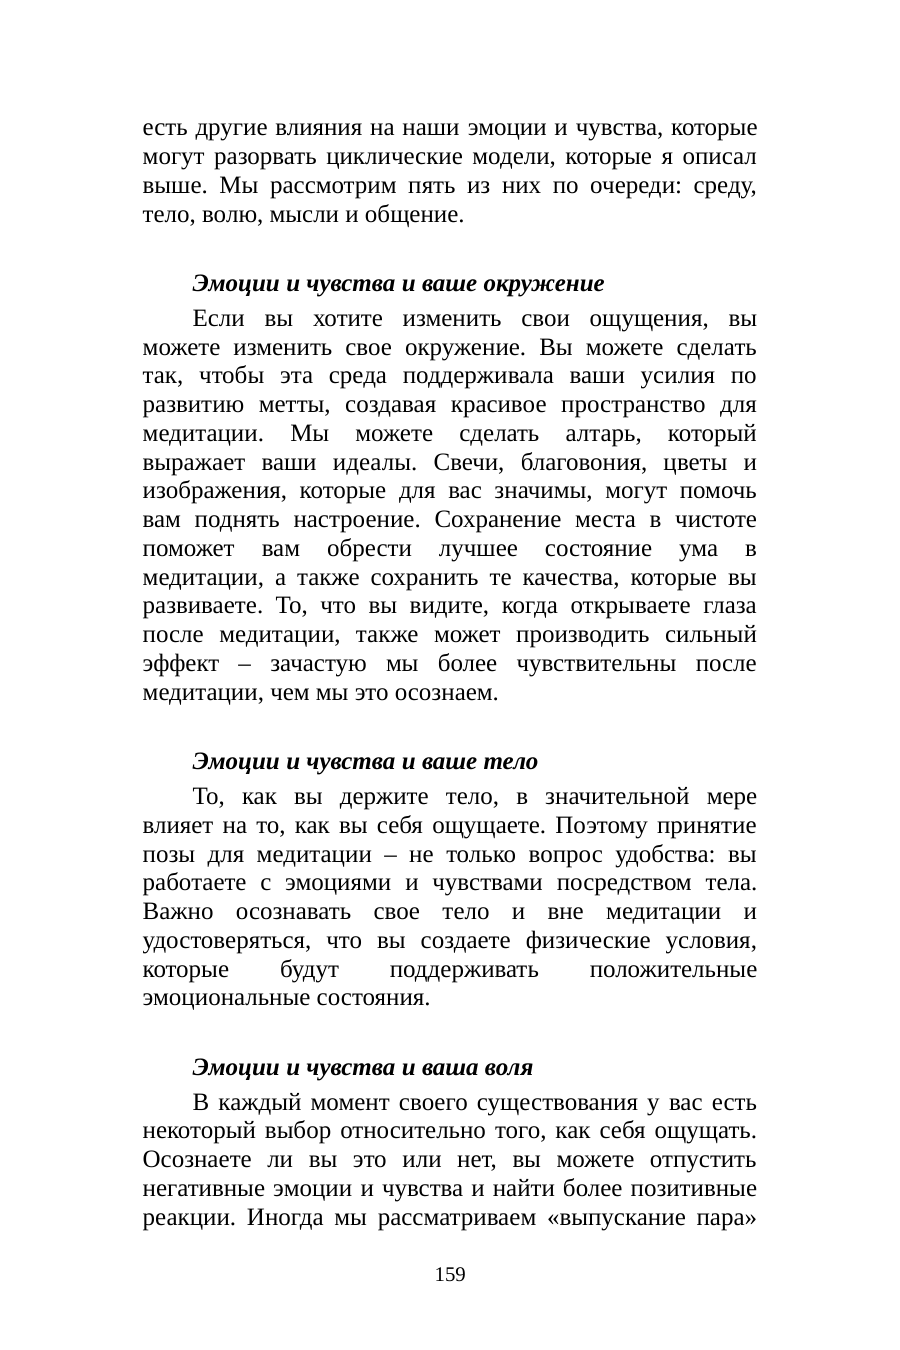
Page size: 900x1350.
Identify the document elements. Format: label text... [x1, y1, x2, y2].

text есть другие влияния на наши эмоции и чувства, которые могут разорвать циклические модели, которые я описал выше. Мы рассмотрим пять из них по очереди: среду, тело, волю, мысли и общение. [142, 112, 757, 227]
subtitle Эмоции и чувства и ваша воля [142, 1052, 757, 1081]
text В каждый момент своего существования у вас есть некоторый выбор относительно того, как себя ощущать. Осознаете ли вы это или нет, вы можете отпустить негативные эмоции и чувства и найти более позитивные реакции. Иногда мы рассматриваем «выпускание пара» [142, 1087, 757, 1231]
text То, как вы держите тело, в значительной мере влияет на то, как вы себя ощущаете. Поэтому принятие позы для медитации – не только вопрос удобства: вы работаете с эмоциями и чувствами посредством тела. Важно осознавать свое тело и вне медитации и удостоверяться, что вы создаете физические условия, которые будут поддерживать положительные эмоциональные состояния. [142, 781, 757, 1011]
text Если вы хотите изменить свои ощущения, вы можете изменить свое окружение. Вы можете сделать так, чтобы эта среда поддерживала ваши усилия по развитию метты, создавая красивое пространство для медитации. Мы можете сделать алтарь, который выражает ваши идеалы. Свечи, благовония, цветы и изображения, которые для вас значимы, могут помочь вам поднять настроение. Сохранение места в чистоте поможет вам обрести лучшее состояние ума в медитации, а также сохранить те качества, которые вы развиваете. То, что вы видите, когда открываете глаза после медитации, также может производить сильный эффект – зачастую мы более чувствительны после медитации, чем мы это осознаем. [142, 303, 757, 706]
subtitle Эмоции и чувства и ваше окружение [142, 268, 757, 297]
subtitle Эмоции и чувства и ваше тело [142, 746, 757, 775]
